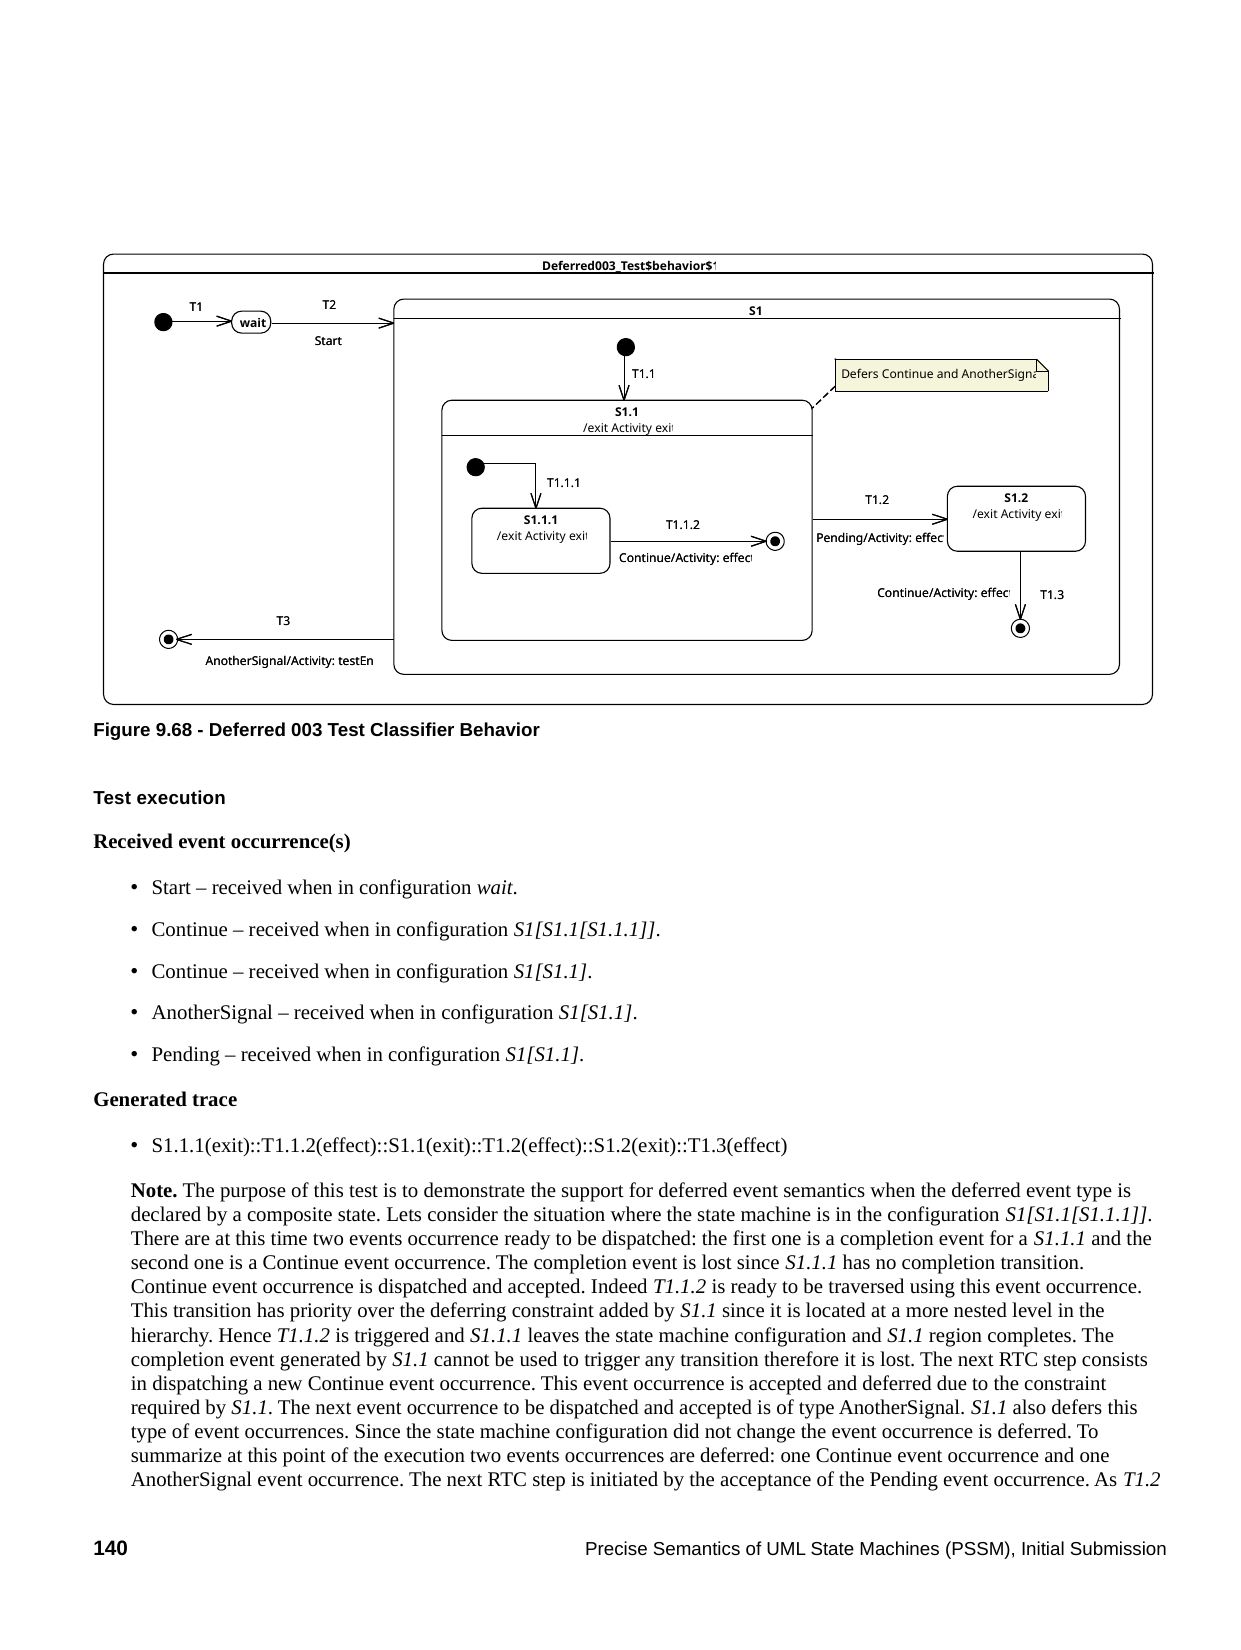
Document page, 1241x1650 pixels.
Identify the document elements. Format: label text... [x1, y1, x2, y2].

list AnotherSignal – received when in configuration S1[S1.1]. [131, 999, 1164, 1024]
text Generated trace [93, 1087, 1164, 1111]
text Figure 9.68 - Deferred 003 Test Classifier Behavior [93, 243, 1164, 741]
list S1.1.1(exit)::T1.1.2(effect)::S1.1(exit)::T1.2(effect)::S1.2(exit)::T1.3(effect) [131, 1132, 1164, 1157]
text Received event occurrence(s) [93, 829, 1164, 853]
subtitle Test execution [93, 787, 1164, 808]
list Start – received when in configuration wait. [131, 874, 1164, 899]
list Continue – received when in configuration S1[S1.1]. [131, 958, 1164, 983]
list Continue – received when in configuration S1[S1.1[S1.1.1]]. [131, 916, 1164, 941]
list Pending – received when in configuration S1[S1.1]. [131, 1041, 1164, 1066]
text Note. The purpose of this test is to demonstrate the support for deferred event semantics when the deferred event type is declared by a composite state. Lets consider the situation where the state machine is in the configuration S1[S1.1[S1.1.1]]. There are at this time two events occurrence ready to be dispatched: the first one is a completion event for a S1.1.1 and the second one is a Continue event occurrence. The completion event is lost since S1.1.1 has no completion transition. Continue event occurrence is dispatched and accepted. Indeed T1.1.2 is ready to be traversed using this event occurrence. This transition has priority over the deferring constraint added by S1.1 since it is located at a more nested level in the hierarchy. Hence T1.1.2 is triggered and S1.1.1 leaves the state machine configuration and S1.1 region completes. The completion event generated by S1.1 cannot be used to trigger any transition therefore it is lost. The next RTC step consists in dispatching a new Continue event occurrence. This event occurrence is accepted and deferred due to the constraint required by S1.1. The next event occurrence to be dispatched and accepted is of type AnotherSignal. S1.1 also defers this type of event occurrences. Since the state machine configuration did not change the event occurrence is deferred. To summarize at this point of the execution two events occurrences are deferred: one Continue event occurrence and one AnotherSignal event occurrence. The next RTC step is initiated by the acceptance of the Pending event occurrence. As T1.2 [131, 1178, 1164, 1491]
